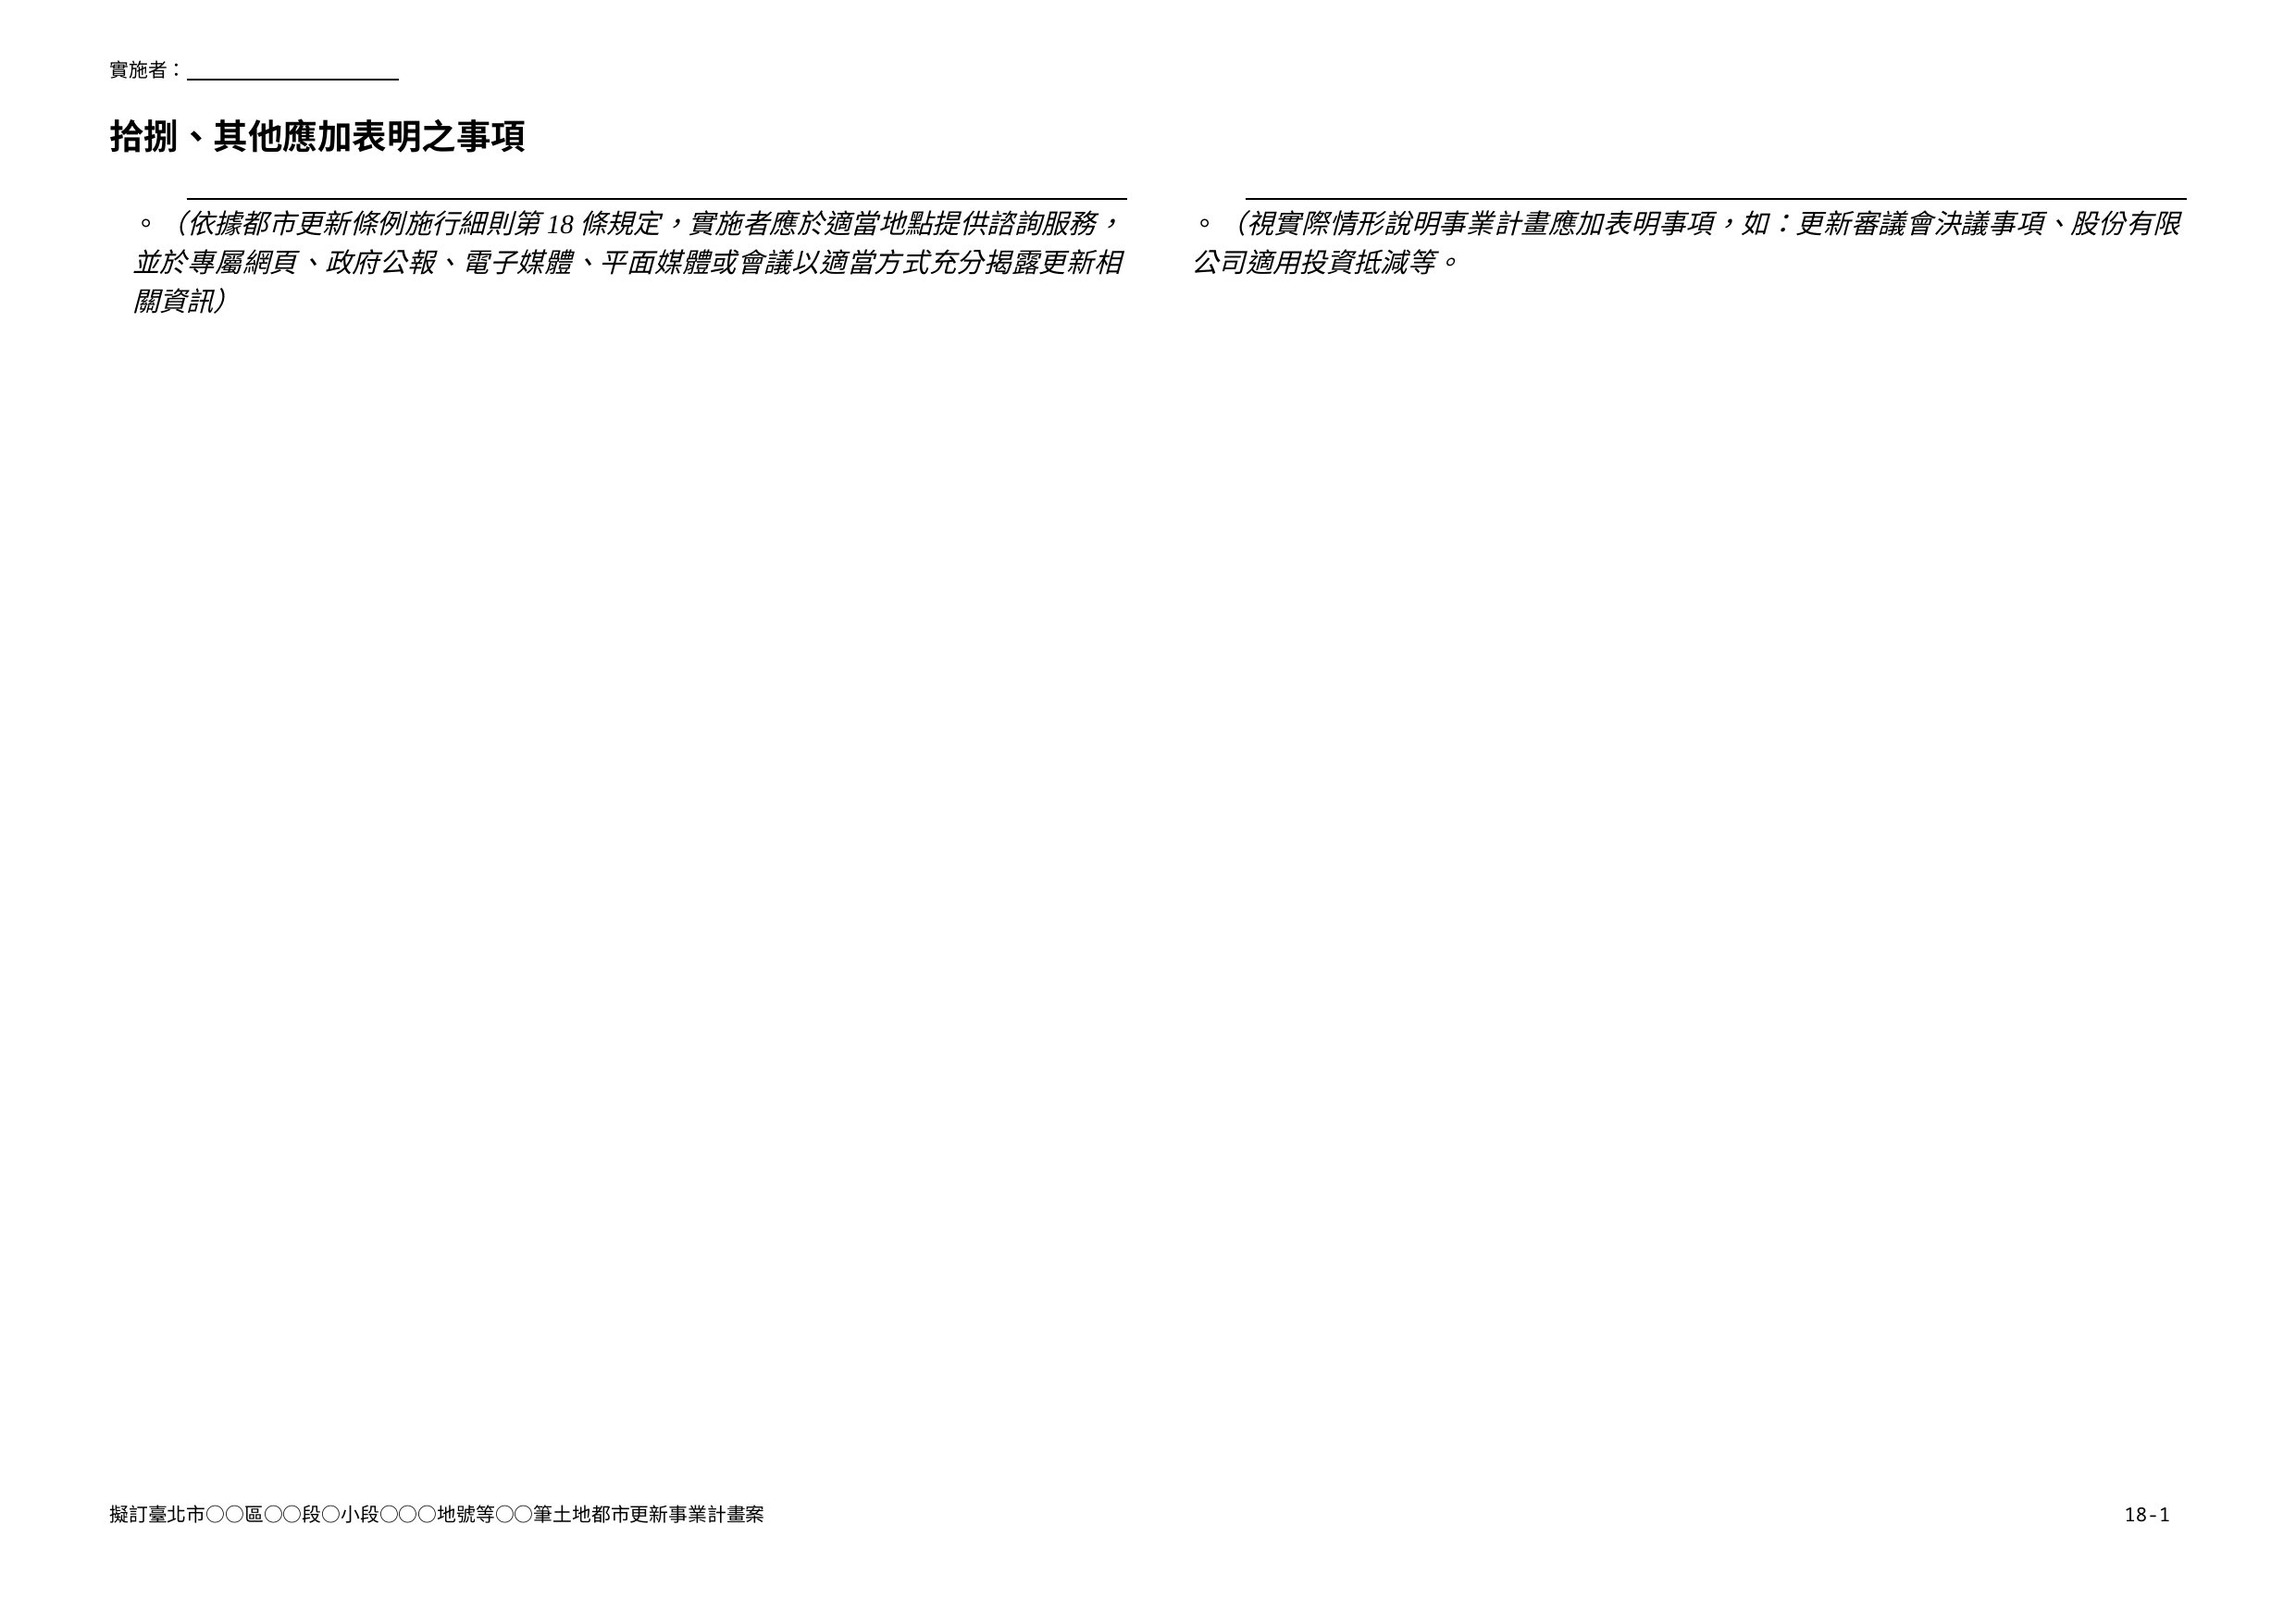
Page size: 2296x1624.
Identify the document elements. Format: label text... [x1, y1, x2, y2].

text 。（視實際情形說明事業計畫應加表明事項，如：更新審議會決議事項、股份有限公司適用投資抵減等。 [1191, 171, 2186, 280]
text 。（依據都市更新條例施行細則第18條規定，實施者應於適當地點提供諮詢服務，並於專屬網頁、政府公報、電子媒體、平面媒體或會議以適當方式充分揭露更新相關資訊） [132, 171, 1127, 319]
subtitle 拾捌、其他應加表明之事項 [109, 109, 2186, 159]
